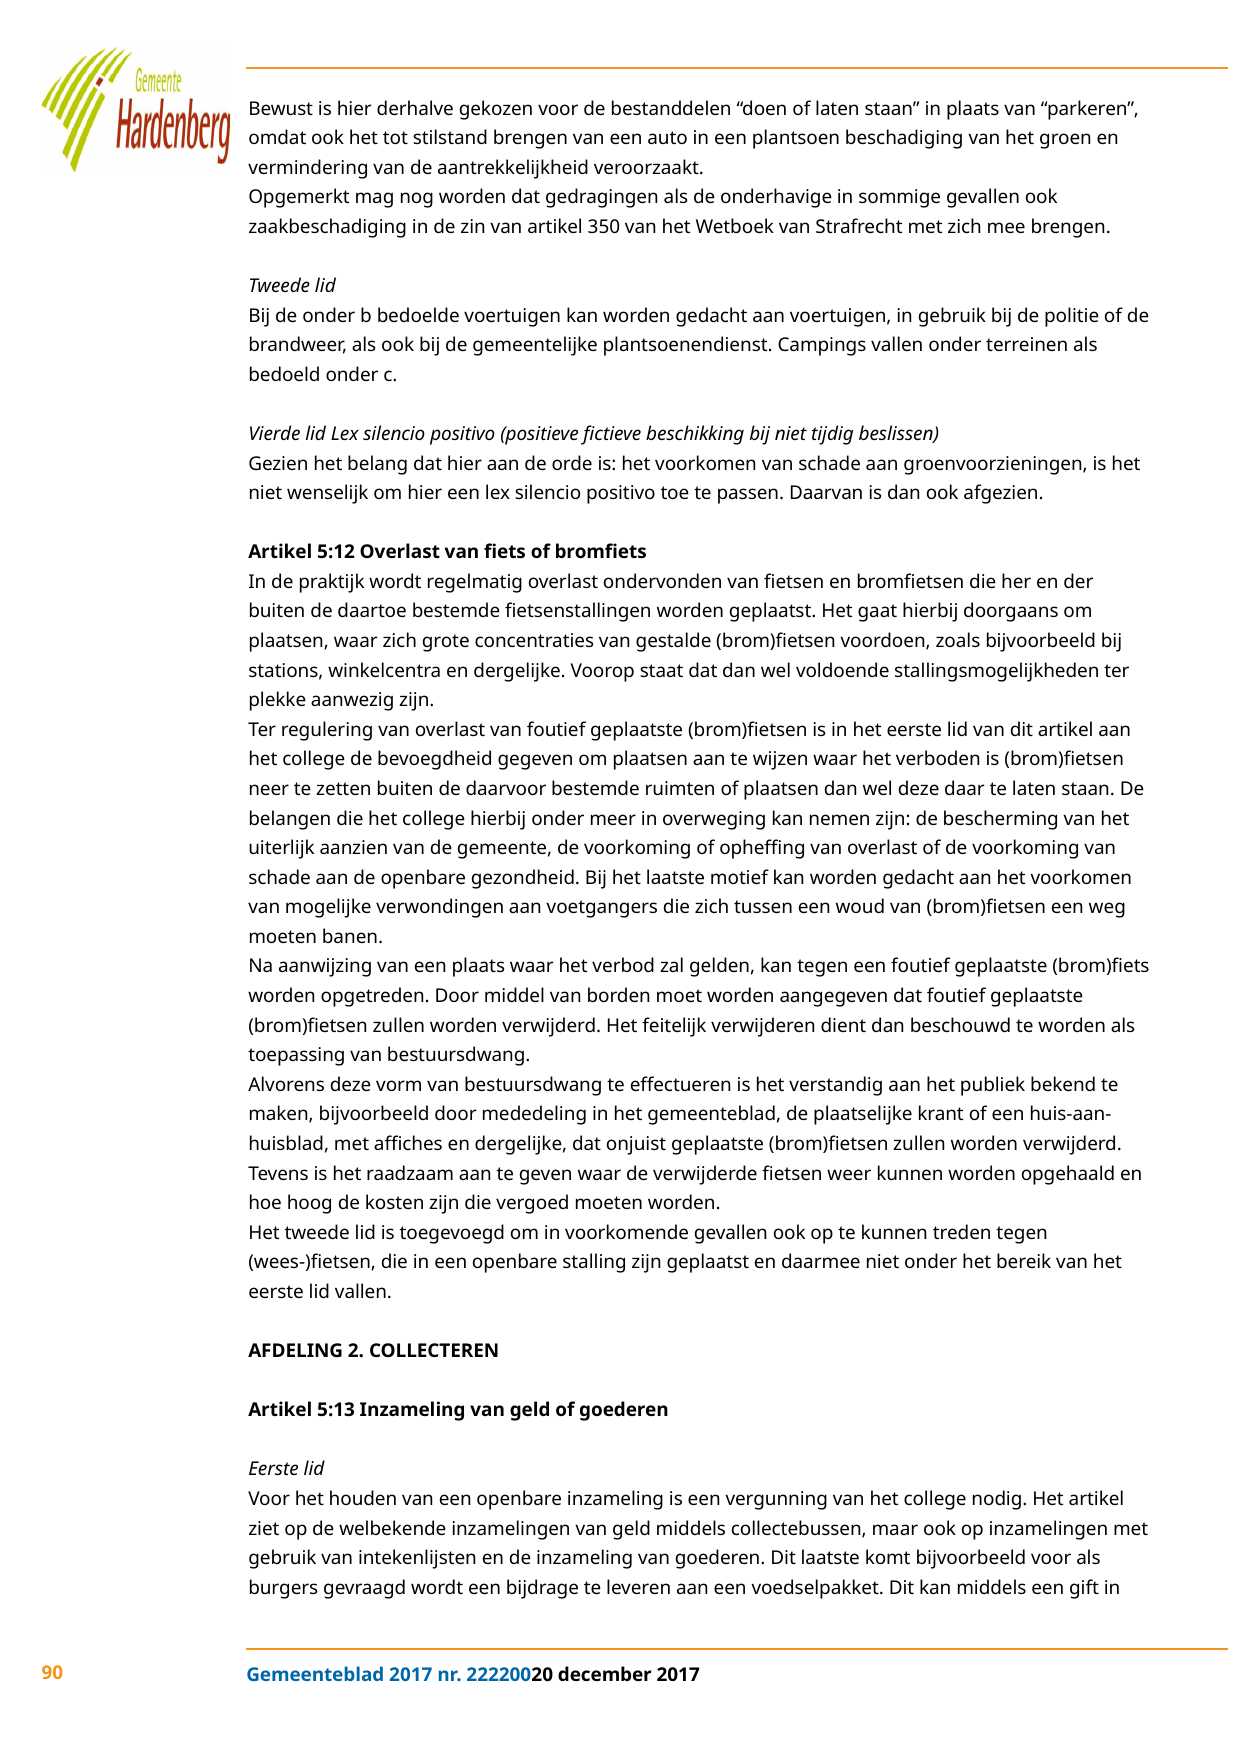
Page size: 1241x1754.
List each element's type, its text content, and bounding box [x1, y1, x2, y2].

text Gezien het belang dat hier aan de orde is: het voorkomen van schade aan groenvoorzieningen, is het niet wenselijk om hier een lex silencio positivo toe te passen. Daarvan is dan ook afgezien. [248, 450, 1152, 505]
text Vierde lid Lex silencio positivo (positieve fictieve beschikking bij niet tijdig beslissen) [248, 420, 1152, 446]
text AFDELING 2. COLLECTEREN [248, 1337, 1152, 1363]
text Ter regulering van overlast van foutief geplaatste (brom)fietsen is in het eerste lid van dit artikel aan het college de bevoegdheid gegeven om plaatsen aan te wijzen waar het verboden is (brom)fietsen neer te zetten buiten de daarvoor bestemde ruimten of plaatsen dan wel deze daar te laten staan. De belangen die het college hierbij onder meer in overweging kan nemen zijn: de bescherming van het uiterlijk aanzien van de gemeente, de voorkoming of opheffing van overlast of de voorkoming van schade aan de openbare gezondheid. Bij het laatste motief kan worden gedacht aan het voorkomen van mogelijke verwondingen aan voetgangers die zich tussen een woud van (brom)fietsen een weg moeten banen. [248, 716, 1152, 949]
text Eerste lid [248, 1456, 1152, 1481]
text Artikel 5:12 Overlast van fiets of bromfiets [248, 538, 1152, 564]
text Alvorens deze vorm van bestuursdwang te effectueren is het verstandig aan het publiek bekend te maken, bijvoorbeeld door mededeling in het gemeenteblad, de plaatselijke krant of een huis-aan-huisblad, met affiches en dergelijke, dat onjuist geplaatste (brom)fietsen zullen worden verwijderd. Tevens is het raadzaam aan te geven waar de verwijderde fietsen weer kunnen worden opgehaald en hoe hoog de kosten zijn die vergoed moeten worden. [248, 1071, 1152, 1215]
text Bij de onder b bedoelde voertuigen kan worden gedacht aan voertuigen, in gebruik bij de politie of de brandweer, als ook bij de gemeentelijke plantsoenendienst. Campings vallen onder terreinen als bedoeld onder c. [248, 302, 1152, 387]
text Voor het houden van een openbare inzameling is een vergunning van het college nodig. Het artikel ziet op de welbekende inzamelingen van geld middels collectebussen, maar ook op inzamelingen met gebruik van intekenlijsten en de inzameling van goederen. Dit laatste komt bijvoorbeeld voor als burgers gevraagd wordt een bijdrage te leveren aan een voedselpakket. Dit kan middels een gift in [248, 1485, 1152, 1600]
picture [41, 47, 231, 172]
text Het tweede lid is toegevoegd om in voorkomende gevallen ook op te kunnen treden tegen (wees-)fietsen, die in een openbare stalling zijn geplaatst en daarmee niet onder het bereik van het eerste lid vallen. [248, 1219, 1152, 1304]
text Opgemerkt mag nog worden dat gedragingen als de onderhavige in sommige gevallen ook zaakbeschadiging in de zin van artikel 350 van het Wetboek van Strafrecht met zich mee brengen. [248, 183, 1152, 239]
text Artikel 5:13 Inzameling van geld of goederen [248, 1396, 1152, 1422]
text Bewust is hier derhalve gekozen voor de bestanddelen “doen of laten staan” in plaats van “parkeren”, omdat ook het tot stilstand brengen van een auto in een plantsoen beschadiging van het groen en vermindering van de aantrekkelijkheid veroorzaakt. [248, 95, 1152, 180]
text Tweede lid [248, 272, 1152, 298]
text In de praktijk wordt regelmatig overlast ondervonden van fietsen en bromfietsen die her en der buiten de daartoe bestemde fietsenstallingen worden geplaatst. Het gaat hierbij doorgaans om plaatsen, waar zich grote concentraties van gestalde (brom)fietsen voordoen, zoals bijvoorbeeld bij stations, winkelcentra en dergelijke. Voorop staat dat dan wel voldoende stallingsmogelijkheden ter plekke aanwezig zijn. [248, 568, 1152, 712]
text Na aanwijzing van een plaats waar het verbod zal gelden, kan tegen een foutief geplaatste (brom)fiets worden opgetreden. Door middel van borden moet worden aangegeven dat foutief geplaatste (brom)fietsen zullen worden verwijderd. Het feitelijk verwijderen dient dan beschouwd te worden als toepassing van bestuursdwang. [248, 953, 1152, 1067]
